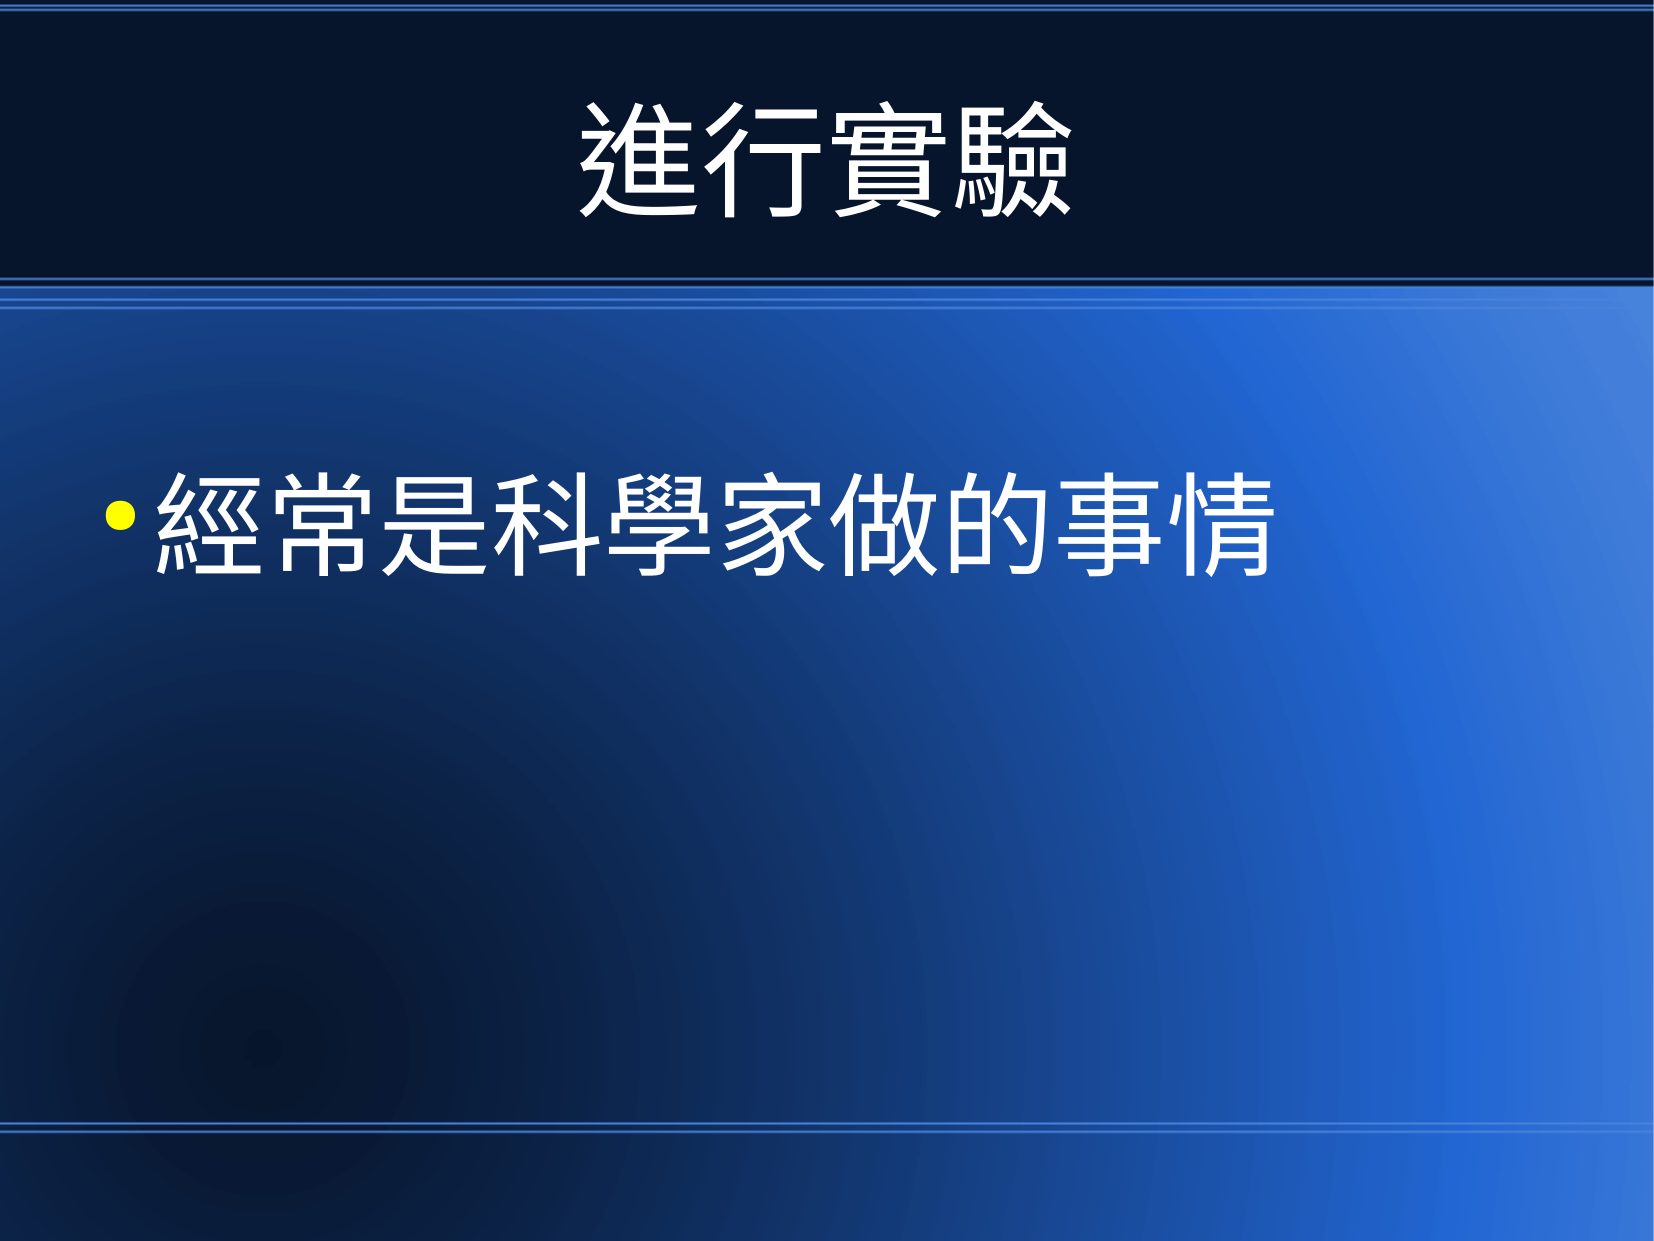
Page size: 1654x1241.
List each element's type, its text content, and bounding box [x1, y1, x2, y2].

title 進行實驗 [82, 49, 1571, 257]
list 經常是科學家做的事情 [82, 355, 1571, 1241]
picture [0, 0, 1654, 1241]
